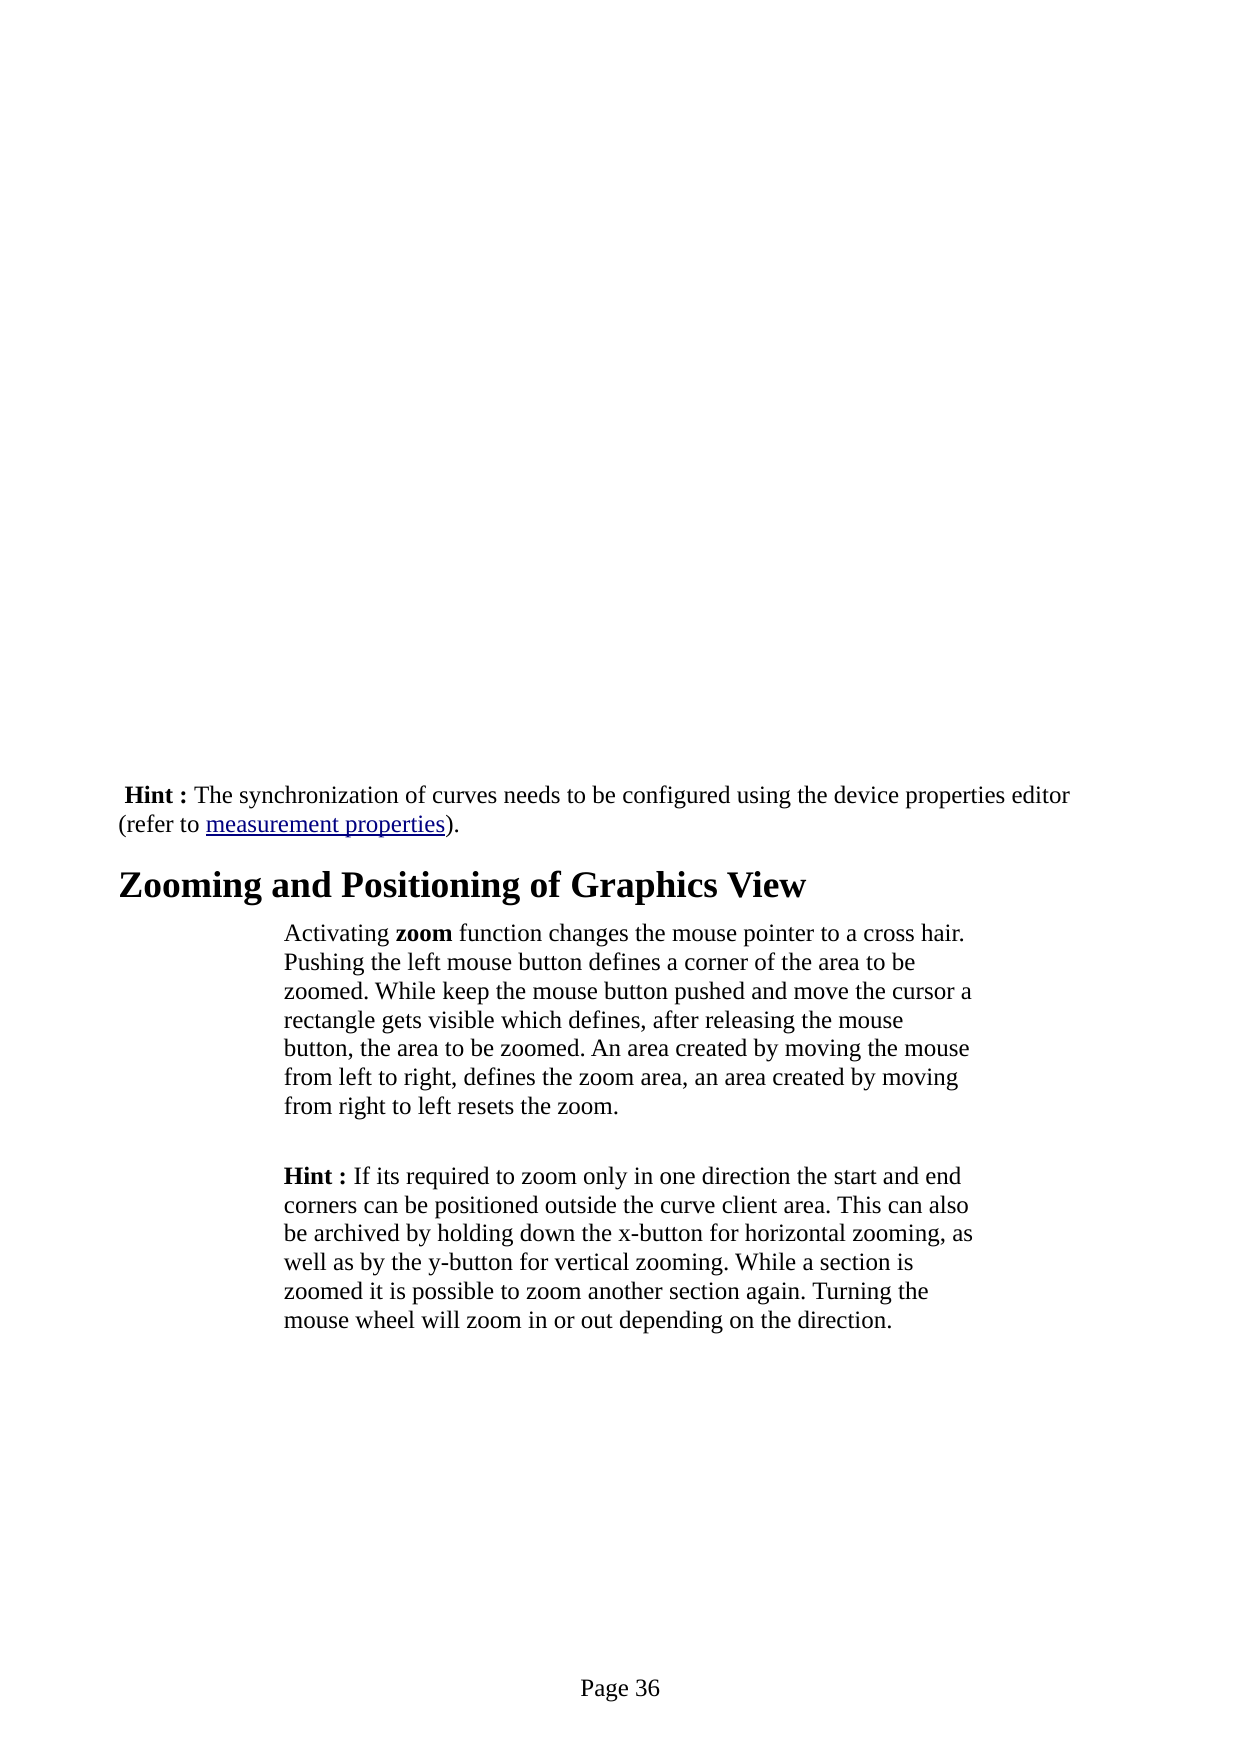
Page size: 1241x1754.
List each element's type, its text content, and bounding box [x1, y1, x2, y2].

text Activating zoom function changes the mouse pointer to a cross hair. Pushing the left mouse button defines a corner of the area to be zoomed. While keep the mouse button pushed and move the cursor a rectangle gets visible which defines, after releasing the mouse button, the area to be zoomed. An area created by moving the mouse from left to right, defines the zoom area, an area created by moving from right to left resets the zoom. [118, 918, 1122, 1120]
text Hint : The synchronization of curves needs to be configured using the device properties editor (refer to measurement properties). [118, 102, 1122, 838]
text Hint : If its required to zoom only in one direction the start and end corners can be positioned outside the curve client area. This can also be archived by holding down the x-button for horizontal zooming, as well as by the y-button for vertical zooming. While a section is zoomed it is possible to zoom another section again. Turning the mouse wheel will zoom in or out depending on the direction. [118, 1132, 1122, 1333]
subtitle Zooming and Positioning of Graphics View [118, 863, 1122, 906]
